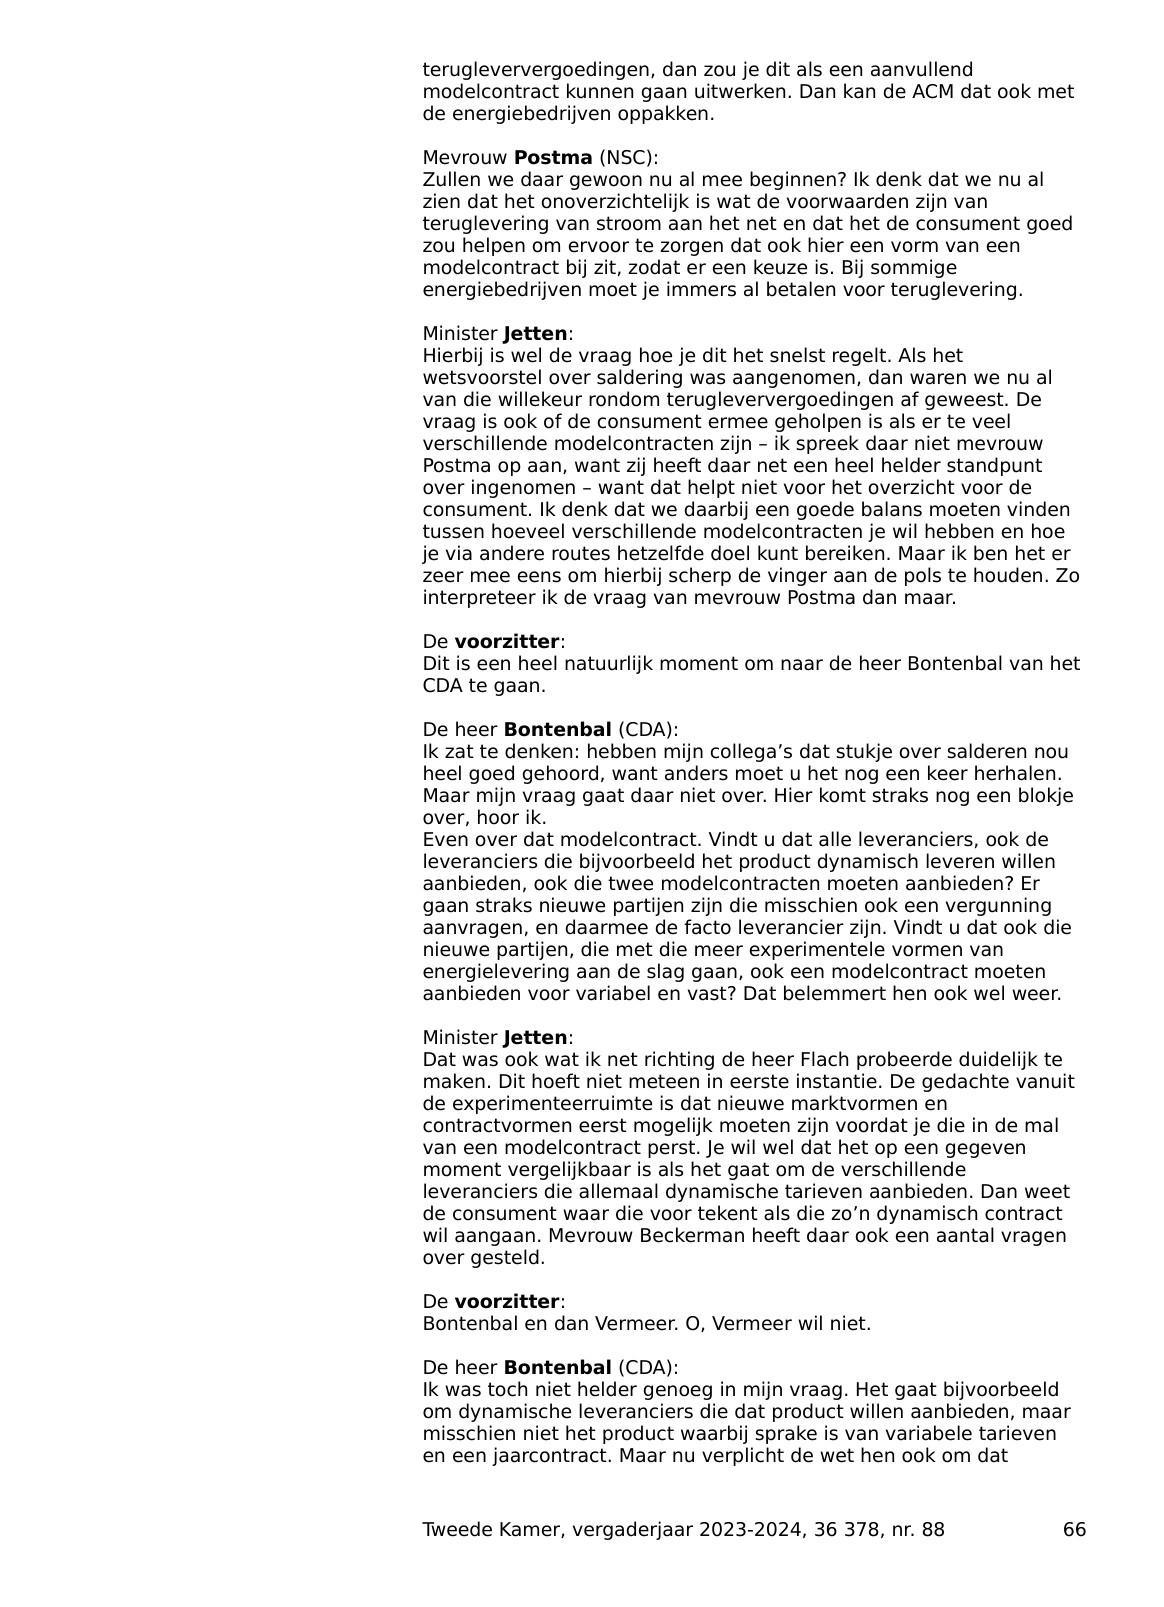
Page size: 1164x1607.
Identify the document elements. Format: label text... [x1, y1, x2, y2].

text Hierbij is wel de vraag hoe je dit het snelst regelt. Als het wetsvoorstel over saldering was aangenomen, dan waren we nu al van die willekeur rondom terugleververgoedingen af geweest. De vraag is ook of de consument ermee geholpen is als er te veel verschillende modelcontracten zijn – ik spreek daar niet mevrouw Postma op aan, want zij heeft daar net een heel helder standpunt over ingenomen – want dat helpt niet voor het overzicht voor de consument. Ik denk dat we daarbij een goede balans moeten vinden tussen hoeveel verschillende modelcontracten je wil hebben en hoe je via andere routes hetzelfde doel kunt bereiken. Maar ik ben het er zeer mee eens om hierbij scherp de vinger aan de pols te houden. Zo interpreteer ik de vraag van mevrouw Postma dan maar. [422, 345, 1087, 609]
text Zullen we daar gewoon nu al mee beginnen? Ik denk dat we nu al zien dat het onoverzichtelijk is wat de voorwaarden zijn van teruglevering van stroom aan het net en dat het de consument goed zou helpen om ervoor te zorgen dat ook hier een vorm van een modelcontract bij zit, zodat er een keuze is. Bij sommige energiebedrijven moet je immers al betalen voor teruglevering. [422, 169, 1087, 301]
text De voorzitter: [422, 1291, 1087, 1313]
text Minister Jetten: [422, 323, 1087, 345]
text De voorzitter: [422, 631, 1087, 653]
text Dat was ook wat ik net richting de heer Flach probeerde duidelijk te maken. Dit hoeft niet meteen in eerste instantie. De gedachte vanuit de experimenteerruimte is dat nieuwe marktvormen en contractvormen eerst mogelijk moeten zijn voordat je die in de mal van een modelcontract perst. Je wil wel dat het op een gegeven moment vergelijkbaar is als het gaat om de verschillende leveranciers die allemaal dynamische tarieven aanbieden. Dan weet de consument waar die voor tekent als die zo’n dynamisch contract wil aangaan. Mevrouw Beckerman heeft daar ook een aantal vragen over gesteld. [422, 1049, 1087, 1269]
text Even over dat modelcontract. Vindt u dat alle leveranciers, ook de leveranciers die bijvoorbeeld het product dynamisch leveren willen aanbieden, ook die twee modelcontracten moeten aanbieden? Er gaan straks nieuwe partijen zijn die misschien ook een vergunning aanvragen, en daarmee de facto leverancier zijn. Vindt u dat ook die nieuwe partijen, die met die meer experimentele vormen van energielevering aan de slag gaan, ook een modelcontract moeten aanbieden voor variabel en vast? Dat belemmert hen ook wel weer. [422, 829, 1087, 1005]
text De heer Bontenbal (CDA): [422, 719, 1087, 741]
text Ik zat te denken: hebben mijn collega’s dat stukje over salderen nou heel goed gehoord, want anders moet u het nog een keer herhalen. Maar mijn vraag gaat daar niet over. Hier komt straks nog een blokje over, hoor ik. [422, 741, 1087, 829]
text Ik was toch niet helder genoeg in mijn vraag. Het gaat bijvoorbeeld om dynamische leveranciers die dat product willen aanbieden, maar misschien niet het product waarbij sprake is van variabele tarieven en een jaarcontract. Maar nu verplicht de wet hen ook om dat [422, 1379, 1087, 1467]
text Mevrouw Postma (NSC): [422, 147, 1087, 169]
text Dit is een heel natuurlijk moment om naar de heer Bontenbal van het CDA te gaan. [422, 653, 1087, 697]
text terugleververgoedingen, dan zou je dit als een aanvullend modelcontract kunnen gaan uitwerken. Dan kan de ACM dat ook met de energiebedrijven oppakken. [422, 59, 1087, 125]
text De heer Bontenbal (CDA): [422, 1357, 1087, 1379]
text Minister Jetten: [422, 1027, 1087, 1049]
text Bontenbal en dan Vermeer. O, Vermeer wil niet. [422, 1313, 1087, 1335]
